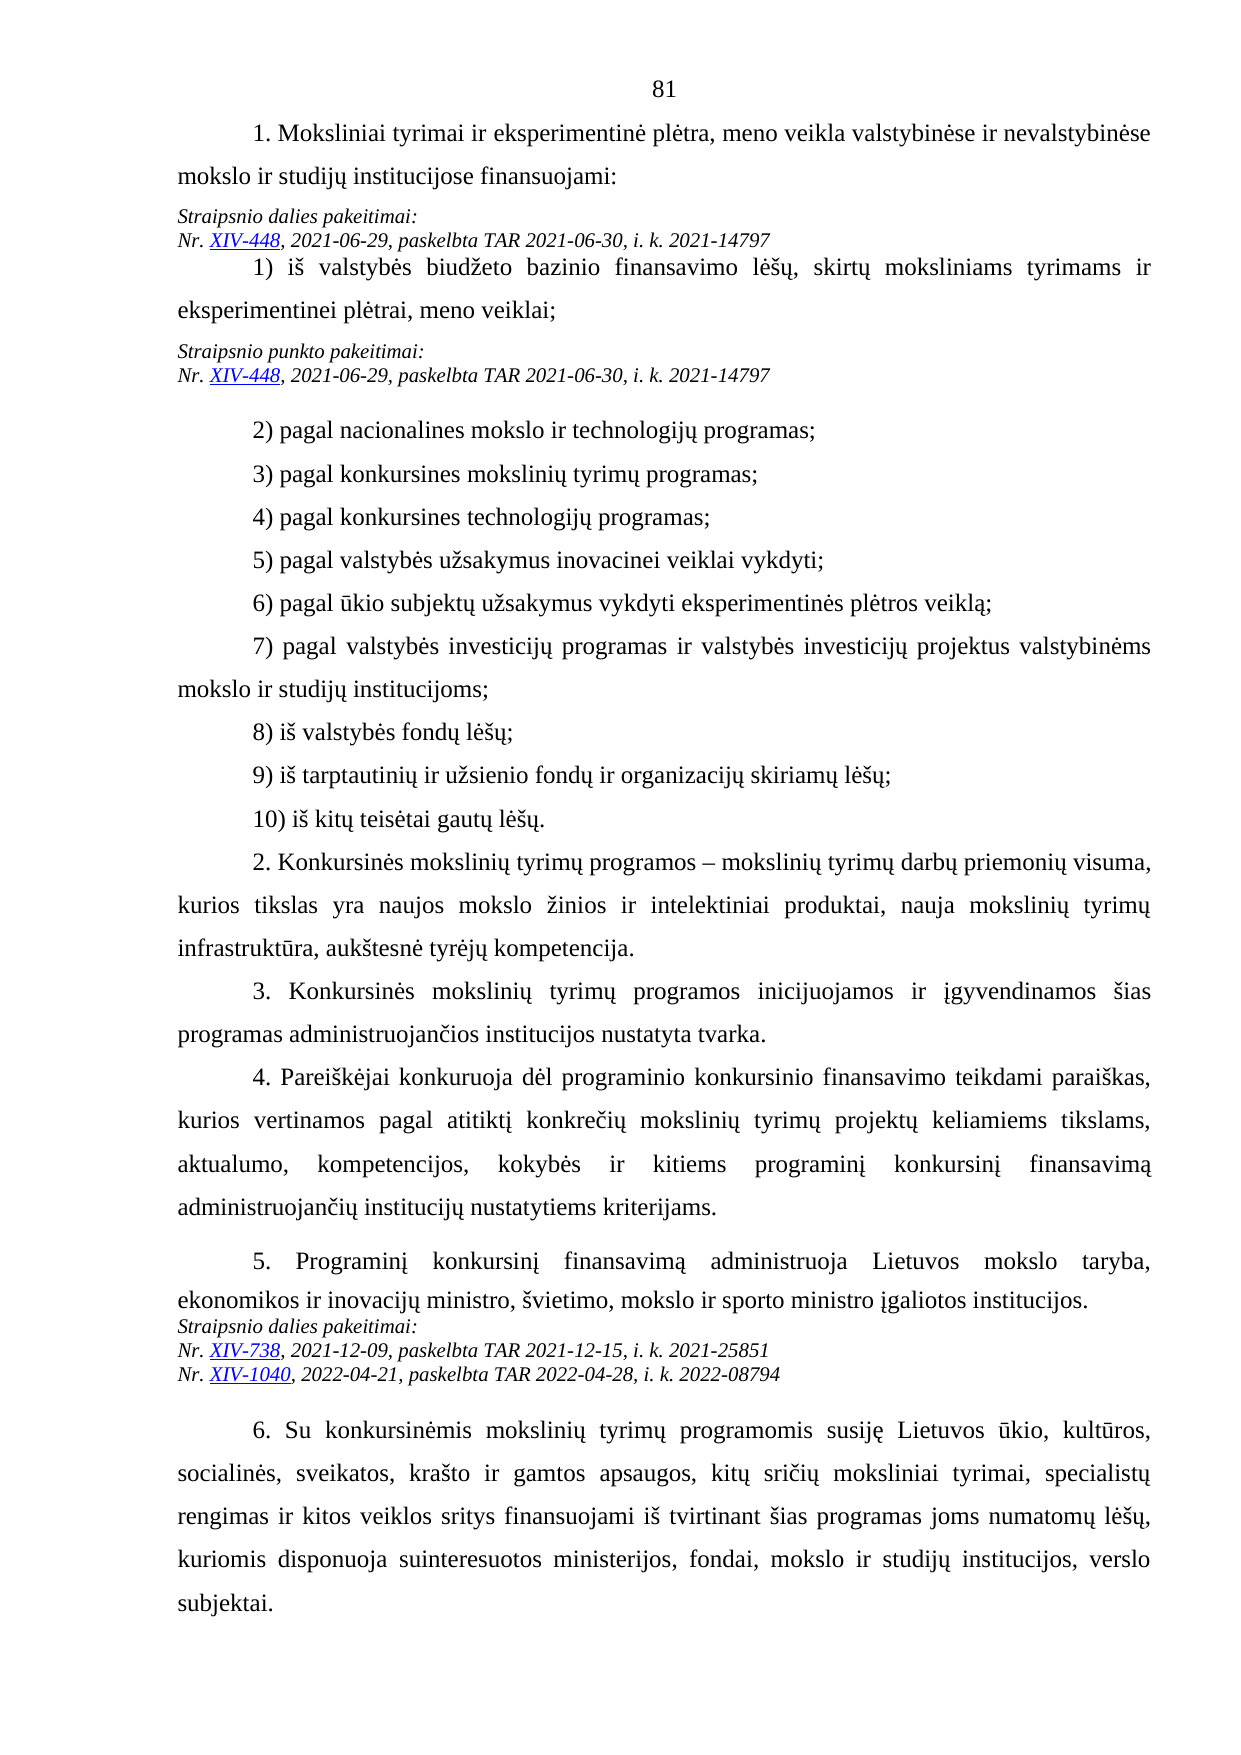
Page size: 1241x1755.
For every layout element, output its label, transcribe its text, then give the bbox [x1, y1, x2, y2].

text Nr. XIV-1040, 2022-04-21, paskelbta TAR 2022-04-28, i. k. 2022-08794 [177, 1362, 1152, 1386]
text Straipsnio dalies pakeitimai: [177, 1314, 1152, 1338]
text 1. Moksliniai tyrimai ir eksperimentinė plėtra, meno veikla valstybinėse ir nevalstybinėse mokslo ir studijų institucijose finansuojami: [177, 118, 1152, 190]
text 10) iš kitų teisėtai gautų lėšų. [177, 804, 1152, 832]
text 1) iš valstybės biudžeto bazinio finansavimo lėšų, skirtų moksliniams tyrimams ir eksperimentinei plėtrai, meno veiklai; [177, 252, 1152, 324]
text 5. Programinį konkursinį finansavimą administruoja Lietuvos mokslo taryba, ekonomikos ir inovacijų ministro, švietimo, mokslo ir sporto ministro įgaliotos institucijos. [177, 1235, 1152, 1314]
text Straipsnio punkto pakeitimai: [177, 339, 1152, 363]
text 6. Su konkursinėmis mokslinių tyrimų programomis susiję Lietuvos ūkio, kultūros, socialinės, sveikatos, krašto ir gamtos apsaugos, kitų sričių moksliniai tyrimai, specialistų rengimas ir kitos veiklos sritys finansuojami iš tvirtinant šias programas joms numatomų lėšų, kuriomis disponuoja suinteresuotos ministerijos, fondai, mokslo ir studijų institucijos, verslo subjektai. [177, 1415, 1152, 1616]
text Straipsnio dalies pakeitimai: [177, 204, 1152, 228]
text Nr. XIV-738, 2021-12-09, paskelbta TAR 2021-12-15, i. k. 2021-25851 [177, 1338, 1152, 1362]
text 6) pagal ūkio subjektų užsakymus vykdyti eksperimentinės plėtros veiklą; [177, 588, 1152, 617]
text 4) pagal konkursines technologijų programas; [177, 502, 1152, 531]
text 7) pagal valstybės investicijų programas ir valstybės investicijų projektus valstybinėms mokslo ir studijų institucijoms; [177, 631, 1152, 703]
text 3) pagal konkursines mokslinių tyrimų programas; [177, 459, 1152, 487]
text Nr. XIV-448, 2021-06-29, paskelbta TAR 2021-06-30, i. k. 2021-14797 [177, 228, 1152, 252]
text Nr. XIV-448, 2021-06-29, paskelbta TAR 2021-06-30, i. k. 2021-14797 [177, 363, 1152, 387]
text 8) iš valstybės fondų lėšų; [177, 717, 1152, 746]
text 9) iš tarptautinių ir užsienio fondų ir organizacijų skiriamų lėšų; [177, 761, 1152, 789]
text 2. Konkursinės mokslinių tyrimų programos – mokslinių tyrimų darbų priemonių visuma, kurios tikslas yra naujos mokslo žinios ir intelektiniai produktai, nauja mokslinių tyrimų infrastruktūra, aukštesnė tyrėjų kompetencija. [177, 847, 1152, 962]
text 5) pagal valstybės užsakymus inovacinei veiklai vykdyti; [177, 545, 1152, 574]
text 3. Konkursinės mokslinių tyrimų programos inicijuojamos ir įgyvendinamos šias programas administruojančios institucijos nustatyta tvarka. [177, 976, 1152, 1048]
text 4. Pareiškėjai konkuruoja dėl programinio konkursinio finansavimo teikdami paraiškas, kurios vertinamos pagal atitiktį konkrečių mokslinių tyrimų projektų keliamiems tikslams, aktualumo, kompetencijos, kokybės ir kitiems programinį konkursinį finansavimą administruojančių institucijų nustatytiems kriterijams. [177, 1062, 1152, 1221]
text 2) pagal nacionalines mokslo ir technologijų programas; [177, 416, 1152, 444]
